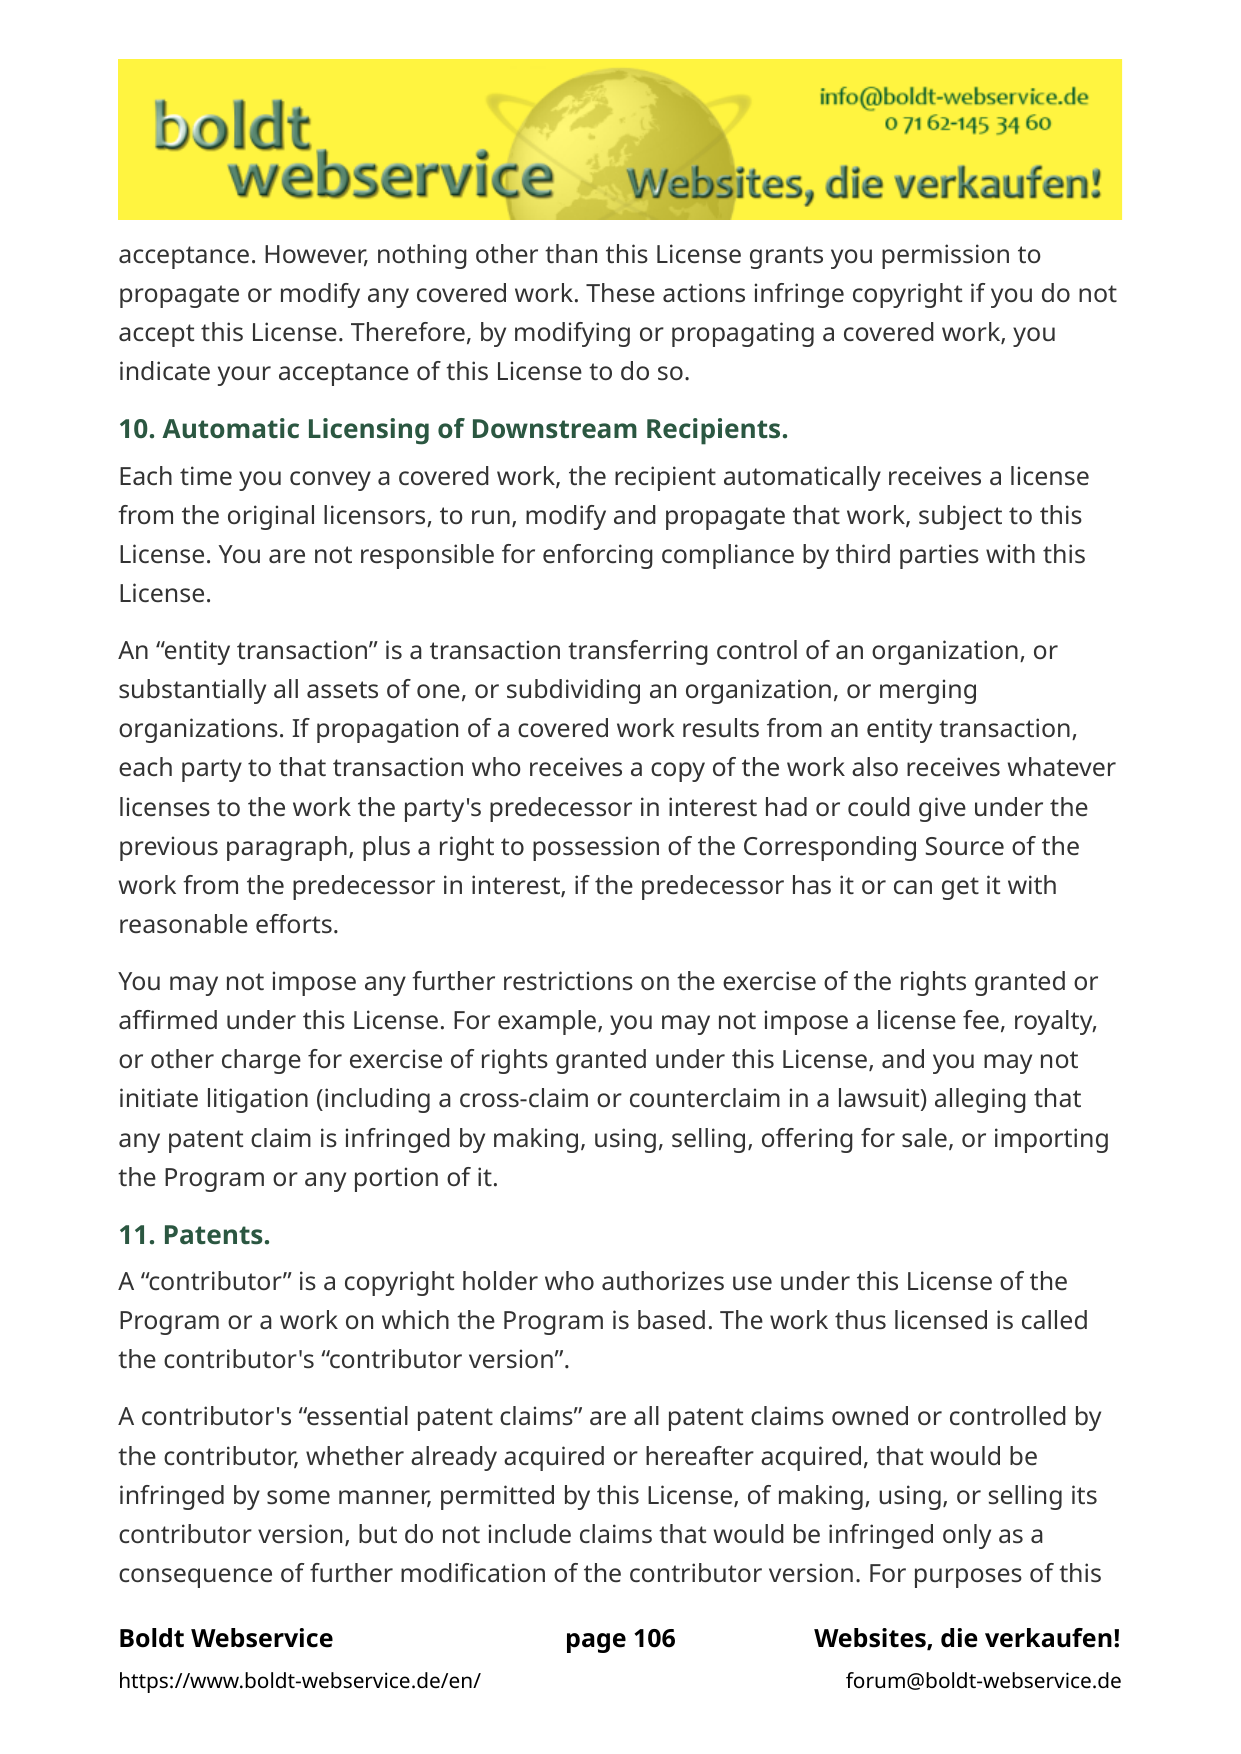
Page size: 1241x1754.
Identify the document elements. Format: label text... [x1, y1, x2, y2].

text You may not impose any further restrictions on the exercise of the rights granted or affirmed under this License. For example, you may not impose a license fee, royalty, or other charge for exercise of rights granted under this License, and you may not initiate litigation (including a cross-claim or counterclaim in a lawsuit) alleging that any patent claim is infringed by making, using, selling, offering for sale, or importing the Program or any portion of it. [118, 963, 1122, 1193]
text An “entity transaction” is a transaction transferring control of an organization, or substantially all assets of one, or subdividing an organization, or merging organizations. If propagation of a covered work results from an entity transaction, each party to that transaction who receives a copy of the work also receives whatever licenses to the work the party's predecessor in interest had or could give under the previous paragraph, plus a right to possession of the Corresponding Source of the work from the predecessor in interest, if the predecessor has it or can get it with reasonable efforts. [118, 632, 1122, 941]
text acceptance. However, nothing other than this License grants you permission to propagate or modify any covered work. These actions infringe copyright if you do not accept this License. Therefore, by modifying or propagating a covered work, you indicate your acceptance of this License to do so. [118, 236, 1122, 388]
text A “contributor” is a copyright holder who authorizes use under this License of the Program or a work on which the Program is based. The work thus licensed is called the contributor's “contributor version”. [118, 1264, 1122, 1376]
text A contributor's “essential patent claims” are all patent claims owned or controlled by the contributor, whether already acquired or hereafter acquired, that would be infringed by some manner, permitted by this License, of making, using, or selling its contributor version, but do not include claims that would be infringed only as a consequence of further modification of the contributor version. For purposes of this [118, 1399, 1122, 1590]
text Each time you convey a covered work, the recipient automatically receives a license from the original licensors, to run, modify and propagate that work, subject to this License. You are not responsible for enforcing compliance by third parties with this License. [118, 458, 1122, 610]
subtitle 10. Automatic Licensing of Downstream Recipients. [118, 411, 1122, 446]
subtitle 11. Patents. [118, 1216, 1122, 1252]
picture [118, 59, 1123, 220]
